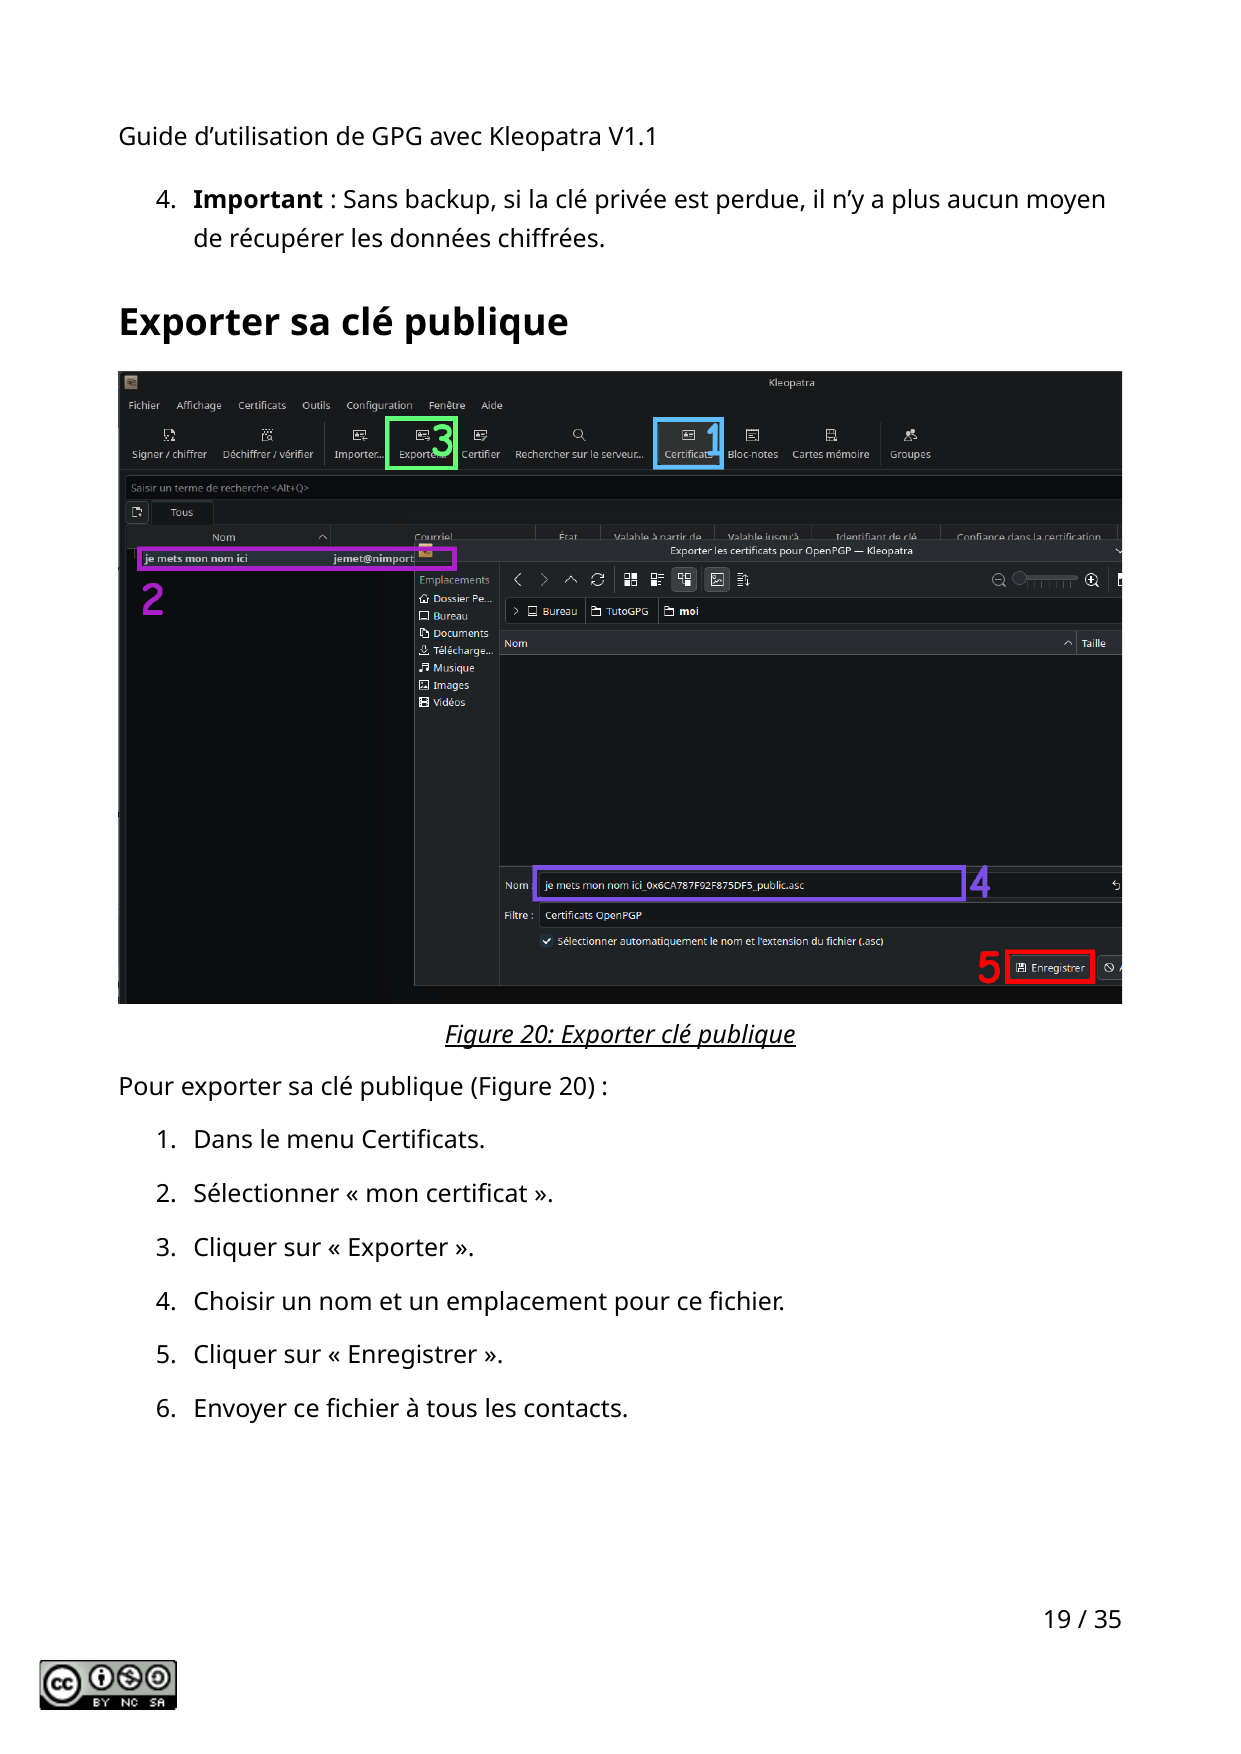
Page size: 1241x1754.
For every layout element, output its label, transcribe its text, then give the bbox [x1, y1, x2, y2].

subtitle Exporter sa clé publique [118, 295, 1122, 346]
list Dans le menu Certificats. [156, 1122, 1122, 1156]
text [118, 359, 1122, 371]
text Figure 20: Exporter clé publique [118, 1004, 1122, 1051]
picture [118, 371, 1123, 1004]
list Sélectionner « mon certificat ». [156, 1176, 1122, 1210]
picture [39, 1660, 177, 1710]
list Important : Sans backup, si la clé privée est perdue, il n’y a plus aucun moyen de récupérer les données chiffrées. [156, 182, 1122, 255]
text Pour exporter sa clé publique (Figure 20) : [118, 1051, 1122, 1102]
list Cliquer sur « Exporter ». [156, 1229, 1122, 1263]
list Cliquer sur « Enregistrer ». [156, 1337, 1122, 1371]
list Choisir un nom et un emplacement pour ce fichier. [156, 1283, 1122, 1317]
list Envoyer ce fichier à tous les contacts. [156, 1391, 1122, 1425]
